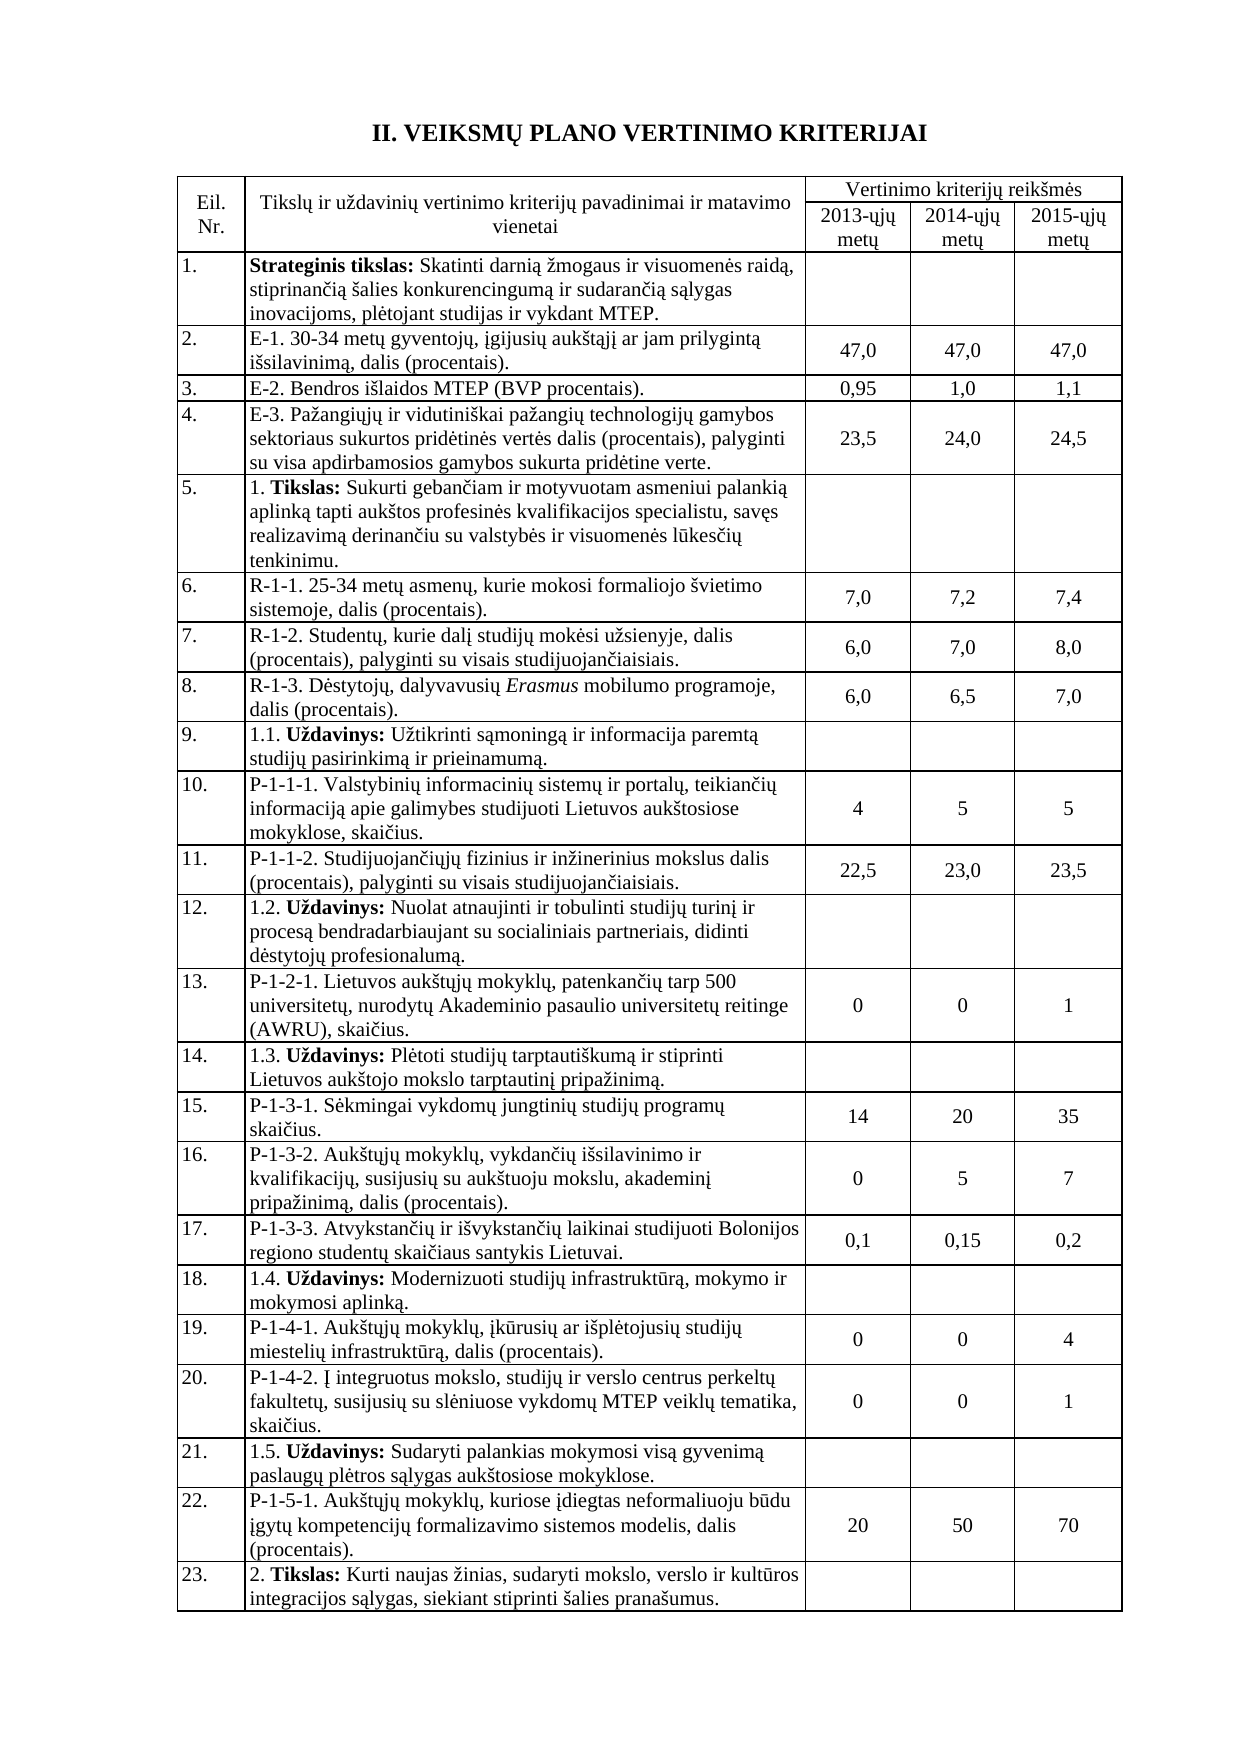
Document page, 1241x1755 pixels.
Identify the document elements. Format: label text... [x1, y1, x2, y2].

table_cell 24,0 [911, 402, 1014, 474]
table_cell [911, 253, 1014, 325]
table_cell 6,0 [806, 673, 910, 721]
table_cell 12. [178, 895, 244, 967]
table_cell 1,0 [911, 376, 1014, 400]
table_cell E-2. Bendros išlaidos MTEP (BVP procentais). [246, 376, 805, 400]
table_cell [1015, 475, 1121, 572]
table_cell 2015-ųjų metų [1015, 203, 1121, 251]
table_cell 22. [178, 1488, 244, 1561]
table_cell 2013-ųjų metų [806, 203, 910, 251]
table_cell 1.3. Uždavinys: Plėtoti studijų tarptautiškumą ir stiprinti Lietuvos aukštojo mokslo tarptautinį pripažinimą. [246, 1043, 805, 1091]
table_cell 35 [1015, 1093, 1121, 1141]
table_cell 5 [911, 772, 1014, 844]
table_cell 1. [178, 253, 244, 325]
table_cell 17. [178, 1216, 244, 1264]
table_cell [806, 475, 910, 572]
table_cell P-1-4-2. Į integruotus mokslo, studijų ir verslo centrus perkeltų fakultetų, susijusių su slėniuose vykdomų MTEP veiklų tematika, skaičius. [246, 1365, 805, 1437]
table_cell 47,0 [1015, 326, 1121, 374]
table_cell P-1-5-1. Aukštųjų mokyklų, kuriose įdiegtas neformaliuoju būdu įgytų kompetencijų formalizavimo sistemos modelis, dalis (procentais). [246, 1488, 805, 1561]
table_cell 1 [1015, 1365, 1121, 1437]
table_header Eil. Nr. [178, 177, 244, 251]
table_cell 11. [178, 846, 244, 894]
table_cell [806, 895, 910, 967]
table_cell [1015, 1266, 1121, 1314]
table_cell 15. [178, 1093, 244, 1141]
table_cell 0,95 [806, 376, 910, 400]
table_cell 2. [178, 326, 244, 374]
table_cell [911, 1266, 1014, 1314]
table_cell P-1-3-3. Atvykstančių ir išvykstančių laikinai studijuoti Bolonijos regiono studentų skaičiaus santykis Lietuvai. [246, 1216, 805, 1264]
table_cell [1015, 253, 1121, 325]
table_cell 3. [178, 376, 244, 400]
table_cell 0 [806, 1365, 910, 1437]
table_cell [806, 1562, 910, 1610]
table_cell 2014-ųjų metų [911, 203, 1014, 251]
table_cell 1 [1015, 969, 1121, 1041]
table_cell 7,2 [911, 573, 1014, 621]
table_cell 0 [911, 1365, 1014, 1437]
table_cell 14. [178, 1043, 244, 1091]
table_cell 16. [178, 1142, 244, 1214]
table_cell 8. [178, 673, 244, 721]
table_cell 23,0 [911, 846, 1014, 894]
table_cell 50 [911, 1488, 1014, 1561]
table_cell E-3. Pažangiųjų ir vidutiniškai pažangių technologijų gamybos sektoriaus sukurtos pridėtinės vertės dalis (procentais), palyginti su visa apdirbamosios gamybos sukurta pridėtine verte. [246, 402, 805, 474]
table_cell 20. [178, 1365, 244, 1437]
table_cell P-1-1-1. Valstybinių informacinių sistemų ir portalų, teikiančių informaciją apie galimybes studijuoti Lietuvos aukštosiose mokyklose, skaičius. [246, 772, 805, 844]
table_cell 1.2. Uždavinys: Nuolat atnaujinti ir tobulinti studijų turinį ir procesą bendradarbiaujant su socialiniais partneriais, didinti dėstytojų profesionalumą. [246, 895, 805, 967]
table_cell 7 [1015, 1142, 1121, 1214]
table_cell 10. [178, 772, 244, 844]
table_cell 0,2 [1015, 1216, 1121, 1264]
table_cell 19. [178, 1315, 244, 1363]
table_cell 0 [806, 1315, 910, 1363]
table_cell 7,0 [806, 573, 910, 621]
table_header Vertinimo kriterijų reikšmės [806, 177, 1121, 201]
table_cell 4. [178, 402, 244, 474]
table_cell 9. [178, 722, 244, 770]
table_cell 7,0 [911, 623, 1014, 671]
table_cell 20 [806, 1488, 910, 1561]
table_cell 0 [911, 1315, 1014, 1363]
table_cell 23. [178, 1562, 244, 1610]
table_header Tikslų ir uždavinių vertinimo kriterijų pavadinimai ir matavimo vienetai [246, 177, 805, 251]
table_cell P-1-3-1. Sėkmingai vykdomų jungtinių studijų programų skaičius. [246, 1093, 805, 1141]
table_cell [806, 1439, 910, 1487]
table_cell [1015, 1439, 1121, 1487]
table_cell 1,1 [1015, 376, 1121, 400]
table_cell P-1-4-1. Aukštųjų mokyklų, įkūrusių ar išplėtojusių studijų miestelių infrastruktūrą, dalis (procentais). [246, 1315, 805, 1363]
table_cell 24,5 [1015, 402, 1121, 474]
table_cell 0 [911, 969, 1014, 1041]
table_cell 4 [1015, 1315, 1121, 1363]
table_cell [1015, 722, 1121, 770]
table_cell 18. [178, 1266, 244, 1314]
table_cell [1015, 1562, 1121, 1610]
table_cell [911, 1043, 1014, 1091]
table_cell [1015, 1043, 1121, 1091]
table_cell 0,1 [806, 1216, 910, 1264]
table_cell R-1-3. Dėstytojų, dalyvavusių Erasmus mobilumo programoje, dalis (procentais). [246, 673, 805, 721]
table_cell 6,0 [806, 623, 910, 671]
table_cell 1.5. Uždavinys: Sudaryti palankias mokymosi visą gyvenimą paslaugų plėtros sąlygas aukštosiose mokyklose. [246, 1439, 805, 1487]
table_cell 7,0 [1015, 673, 1121, 721]
table_cell 4 [806, 772, 910, 844]
table_cell P-1-1-2. Studijuojančiųjų fizinius ir inžinerinius mokslus dalis (procentais), palyginti su visais studijuojančiaisiais. [246, 846, 805, 894]
table_cell E-1. 30-34 metų gyventojų, įgijusių aukštąjį ar jam prilygintą išsilavinimą, dalis (procentais). [246, 326, 805, 374]
table_cell 20 [911, 1093, 1014, 1141]
table_cell 13. [178, 969, 244, 1041]
table_cell [911, 1562, 1014, 1610]
table_cell [806, 1043, 910, 1091]
table_cell R-1-2. Studentų, kurie dalį studijų mokėsi užsienyje, dalis (procentais), palyginti su visais studijuojančiaisiais. [246, 623, 805, 671]
table_cell 23,5 [1015, 846, 1121, 894]
table_cell 6,5 [911, 673, 1014, 721]
table_cell 47,0 [806, 326, 910, 374]
table_cell 5 [1015, 772, 1121, 844]
table_cell 8,0 [1015, 623, 1121, 671]
text II. VEIKSMŲ PLANO VERTINIMO KRITERIJAI [177, 118, 1122, 147]
table_cell 2. Tikslas: Kurti naujas žinias, sudaryti mokslo, verslo ir kultūros integracijos sąlygas, siekiant stiprinti šalies pranašumus. [246, 1562, 805, 1610]
table_cell 5 [911, 1142, 1014, 1214]
table_cell 7,4 [1015, 573, 1121, 621]
table_cell [911, 895, 1014, 967]
table_cell 47,0 [911, 326, 1014, 374]
table_cell 7. [178, 623, 244, 671]
table_cell 21. [178, 1439, 244, 1487]
table_cell 0,15 [911, 1216, 1014, 1264]
table_cell [911, 722, 1014, 770]
table_cell [911, 1439, 1014, 1487]
table_cell R-1-1. 25-34 metų asmenų, kurie mokosi formaliojo švietimo sistemoje, dalis (procentais). [246, 573, 805, 621]
table_cell 23,5 [806, 402, 910, 474]
table_cell 0 [806, 969, 910, 1041]
table_cell [806, 1266, 910, 1314]
table_cell 22,5 [806, 846, 910, 894]
table_cell [806, 253, 910, 325]
table_cell 0 [806, 1142, 910, 1214]
table_cell [1015, 895, 1121, 967]
table_cell [806, 722, 910, 770]
table_cell P-1-3-2. Aukštųjų mokyklų, vykdančių išsilavinimo ir kvalifikacijų, susijusių su aukštuoju mokslu, akademinį pripažinimą, dalis (procentais). [246, 1142, 805, 1214]
table_cell 70 [1015, 1488, 1121, 1561]
table_cell 1. Tikslas: Sukurti gebančiam ir motyvuotam asmeniui palankią aplinką tapti aukštos profesinės kvalifikacijos specialistu, savęs realizavimą derinančiu su valstybės ir visuomenės lūkesčių tenkinimu. [246, 475, 805, 572]
table_cell 14 [806, 1093, 910, 1141]
table_cell 5. [178, 475, 244, 572]
table_cell Strateginis tikslas: Skatinti darnią žmogaus ir visuomenės raidą, stiprinančią šalies konkurencingumą ir sudarančią sąlygas inovacijoms, plėtojant studijas ir vykdant MTEP. [246, 253, 805, 325]
table_cell P-1-2-1. Lietuvos aukštųjų mokyklų, patenkančių tarp 500 universitetų, nurodytų Akademinio pasaulio universitetų reitinge (AWRU), skaičius. [246, 969, 805, 1041]
table_cell 6. [178, 573, 244, 621]
table_cell 1.4. Uždavinys: Modernizuoti studijų infrastruktūrą, mokymo ir mokymosi aplinką. [246, 1266, 805, 1314]
table_cell 1.1. Uždavinys: Užtikrinti sąmoningą ir informacija paremtą studijų pasirinkimą ir prieinamumą. [246, 722, 805, 770]
table_cell [911, 475, 1014, 572]
